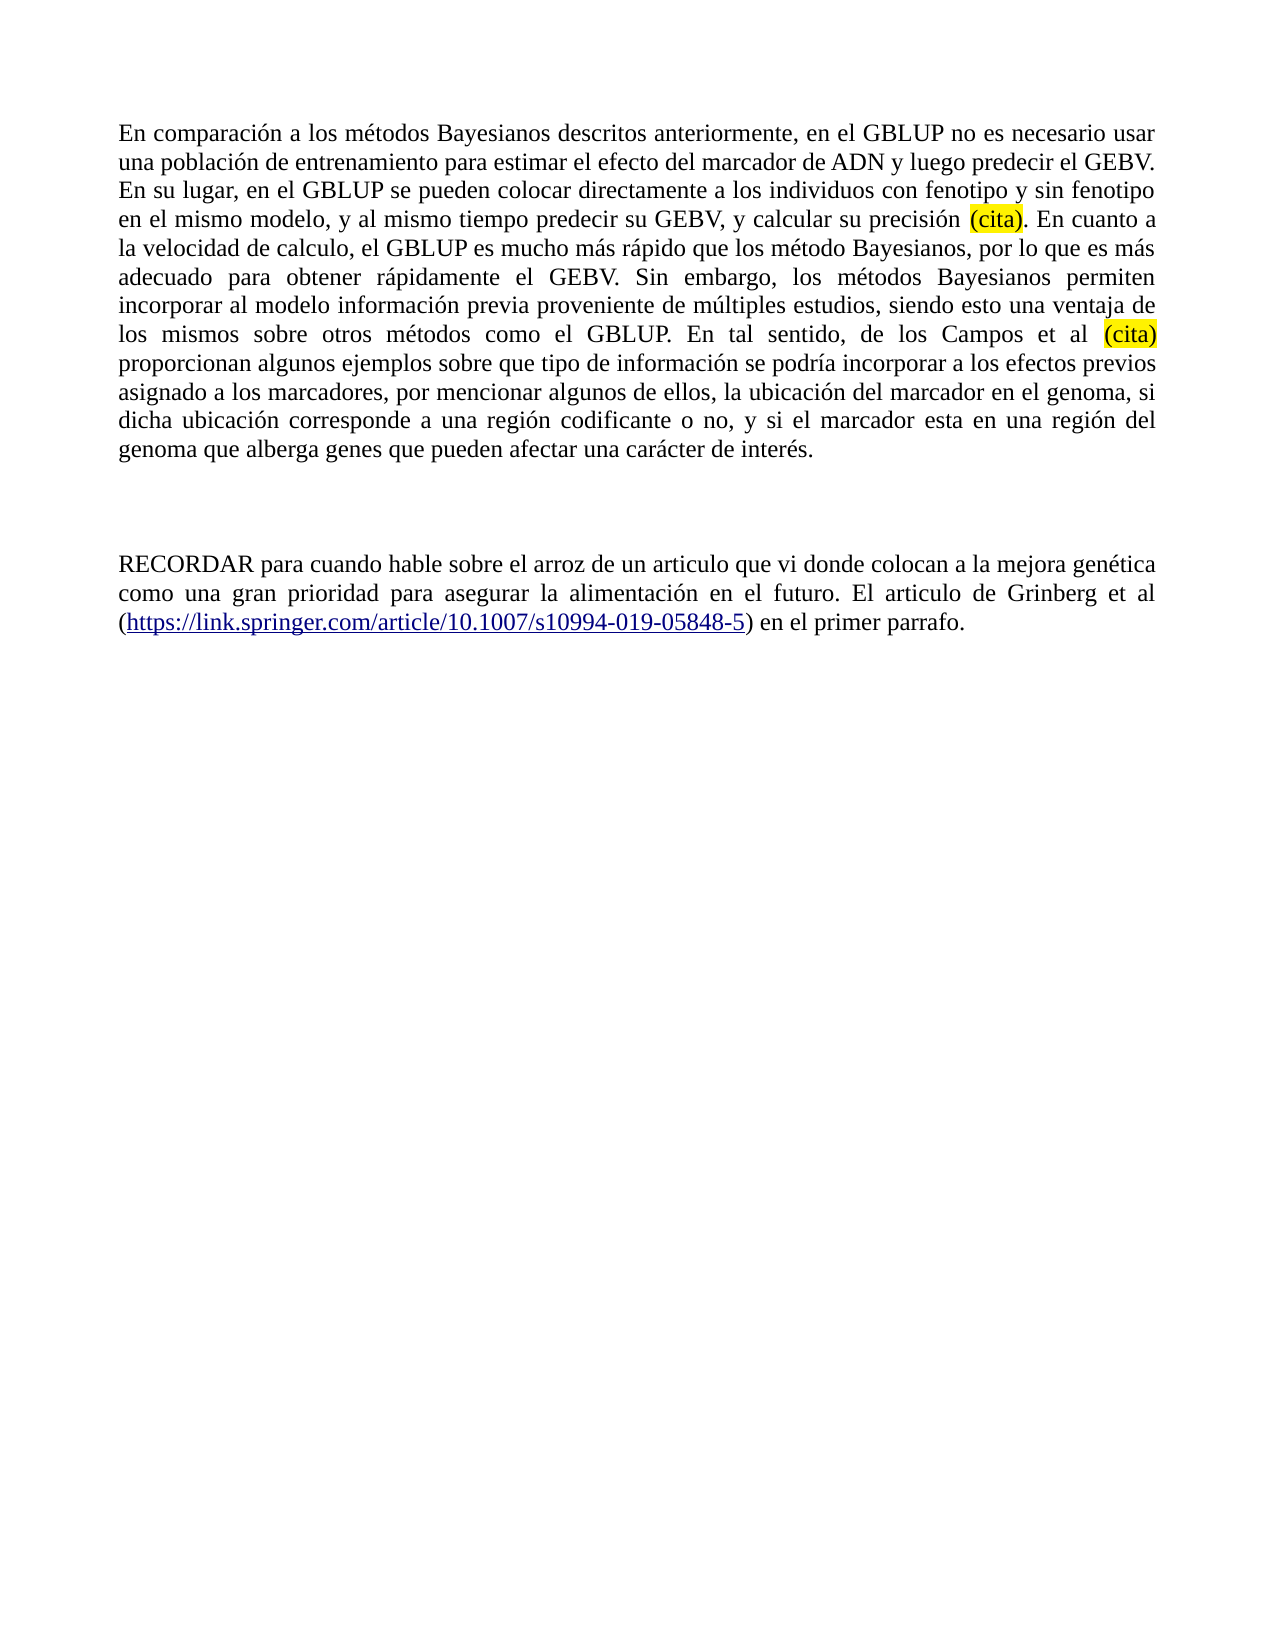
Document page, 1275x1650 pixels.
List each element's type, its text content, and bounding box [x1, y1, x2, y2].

text RECORDAR para cuando hable sobre el arroz de un articulo que vi donde colocan a la mejora genética como una gran prioridad para asegurar la alimentación en el futuro. El articulo de Grinberg et al (https://link.springer.com/article/10.1007/s10994-019-05848-5) en el primer parrafo. [118, 549, 1157, 636]
text En comparación a los métodos Bayesianos descritos anteriormente, en el GBLUP no es necesario usar una población de entrenamiento para estimar el efecto del marcador de ADN y luego predecir el GEBV. En su lugar, en el GBLUP se pueden colocar directamente a los individuos con fenotipo y sin fenotipo en el mismo modelo, y al mismo tiempo predecir su GEBV, y calcular su precisión (cita). En cuanto a la velocidad de calculo, el GBLUP es mucho más rápido que los método Bayesianos, por lo que es más adecuado para obtener rápidamente el GEBV. Sin embargo, los métodos Bayesianos permiten incorporar al modelo información previa proveniente de múltiples estudios, siendo esto una ventaja de los mismos sobre otros métodos como el GBLUP. En tal sentido, de los Campos et al (cita) proporcionan algunos ejemplos sobre que tipo de información se podría incorporar a los efectos previos asignado a los marcadores, por mencionar algunos de ellos, la ubicación del marcador en el genoma, si dicha ubicación corresponde a una región codificante o no, y si el marcador esta en una región del genoma que alberga genes que pueden afectar una carácter de interés. [118, 118, 1157, 463]
